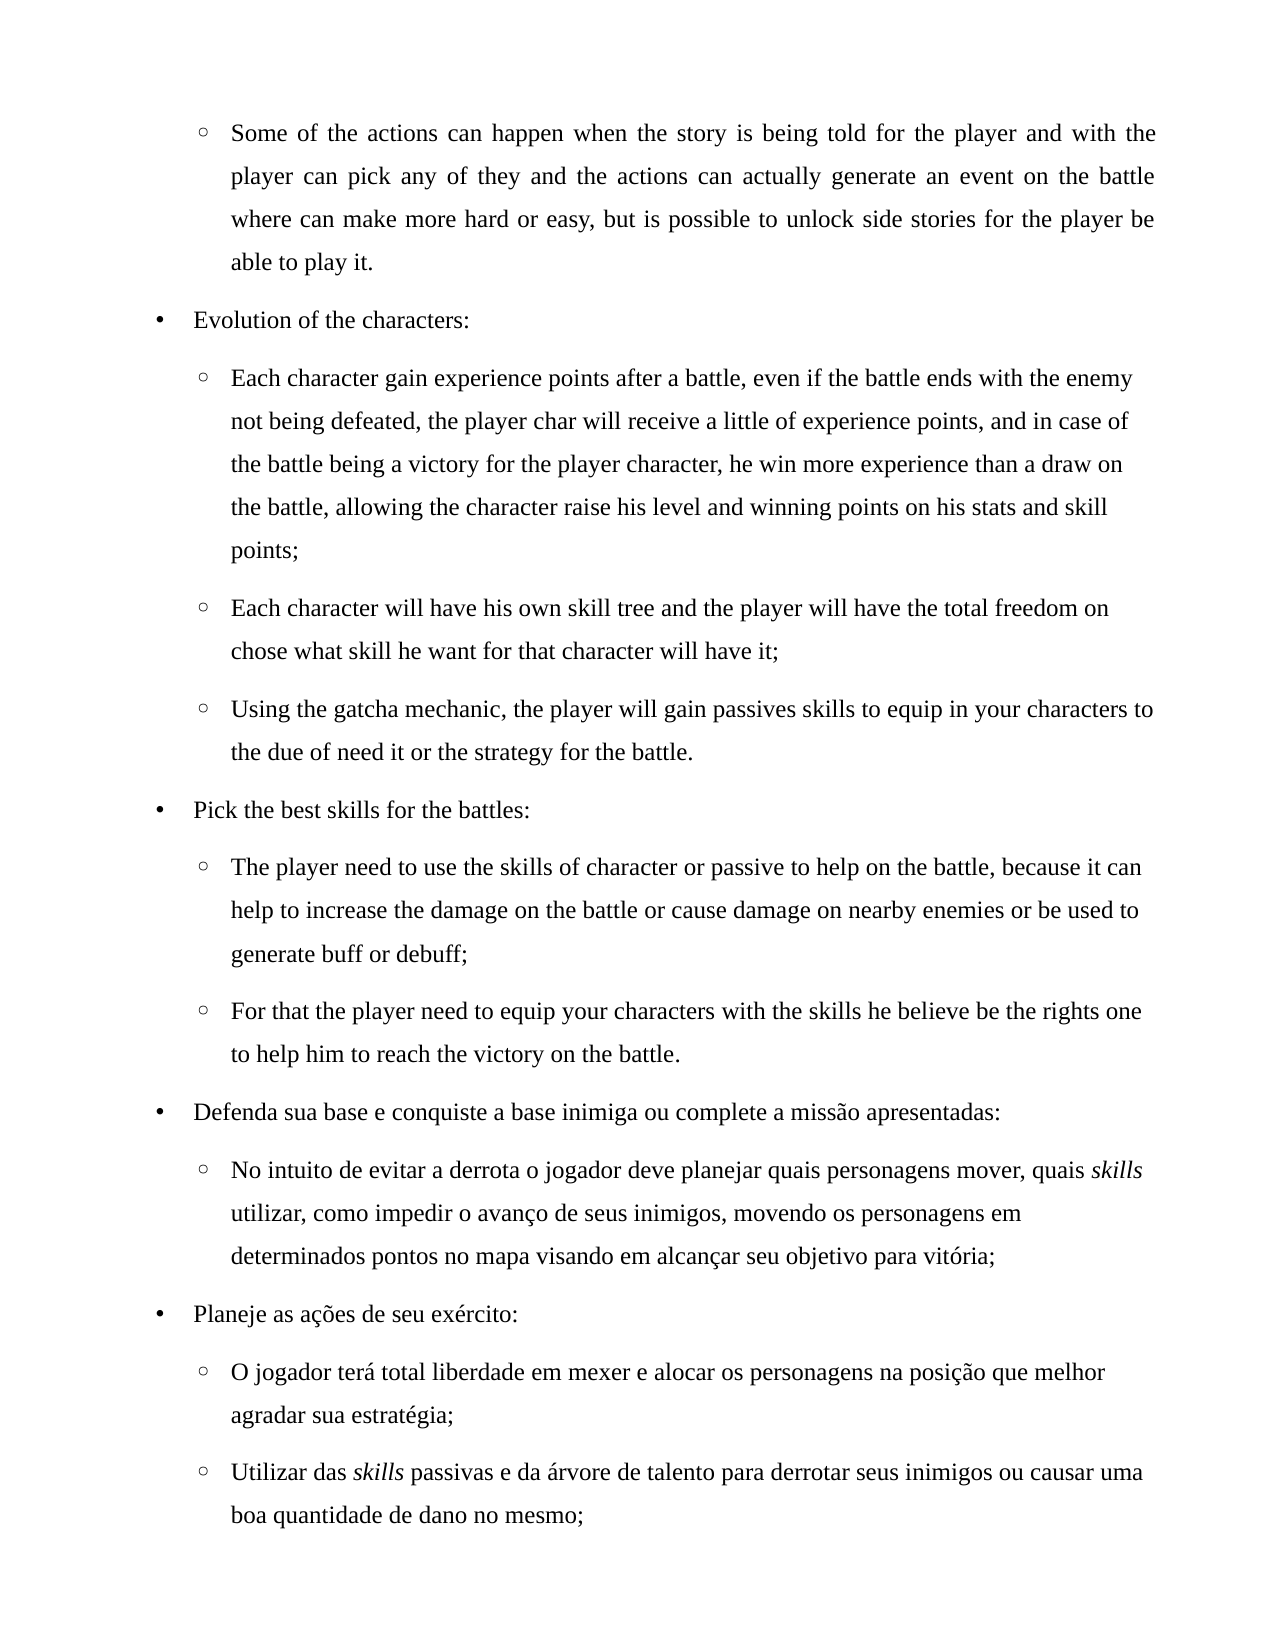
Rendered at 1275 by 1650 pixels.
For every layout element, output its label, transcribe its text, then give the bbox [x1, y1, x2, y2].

list Each character will have his own skill tree and the player will have the total freedom on chose what skill he want for that character will have it; [193, 593, 1157, 665]
list Planeje as ações de seu exército: [156, 1299, 1157, 1328]
list The player need to use the skills of character or passive to help on the battle, because it can help to increase the damage on the battle or cause damage on nearby enemies or be used to generate buff or debuff; [193, 852, 1157, 967]
list Defenda sua base e conquiste a base inimiga ou complete a missão apresentadas: [156, 1097, 1157, 1126]
list Each character gain experience points after a battle, even if the battle ends with the enemy not being defeated, the player char will receive a little of experience points, and in case of the battle being a victory for the player character, he win more experience than a draw on the battle, allowing the character raise his level and winning points on his stats and skill points; [193, 363, 1157, 564]
list O jogador terá total liberdade em mexer e alocar os personagens na posição que melhor agradar sua estratégia; [193, 1357, 1157, 1428]
list Evolution of the characters: [156, 305, 1157, 334]
list Pick the best skills for the battles: [156, 795, 1157, 823]
list For that the player need to equip your characters with the skills he believe be the rights one to help him to reach the victory on the battle. [193, 996, 1157, 1068]
list No intuito de evitar a derrota o jogador deve planejar quais personagens mover, quais skills utilizar, como impedir o avanço de seus inimigos, movendo os personagens em determinados pontos no mapa visando em alcançar seu objetivo para vitória; [193, 1155, 1157, 1270]
list Using the gatcha mechanic, the player will gain passives skills to equip in your characters to the due of need it or the strategy for the battle. [193, 694, 1157, 766]
list Some of the actions can happen when the story is being told for the player and with the player can pick any of they and the actions can actually generate an event on the battle where can make more hard or easy, but is possible to unlock side stories for the player be able to play it. [193, 118, 1157, 276]
list Utilizar das skills passivas e da árvore de talento para derrotar seus inimigos ou causar uma boa quantidade de dano no mesmo; [193, 1457, 1157, 1529]
